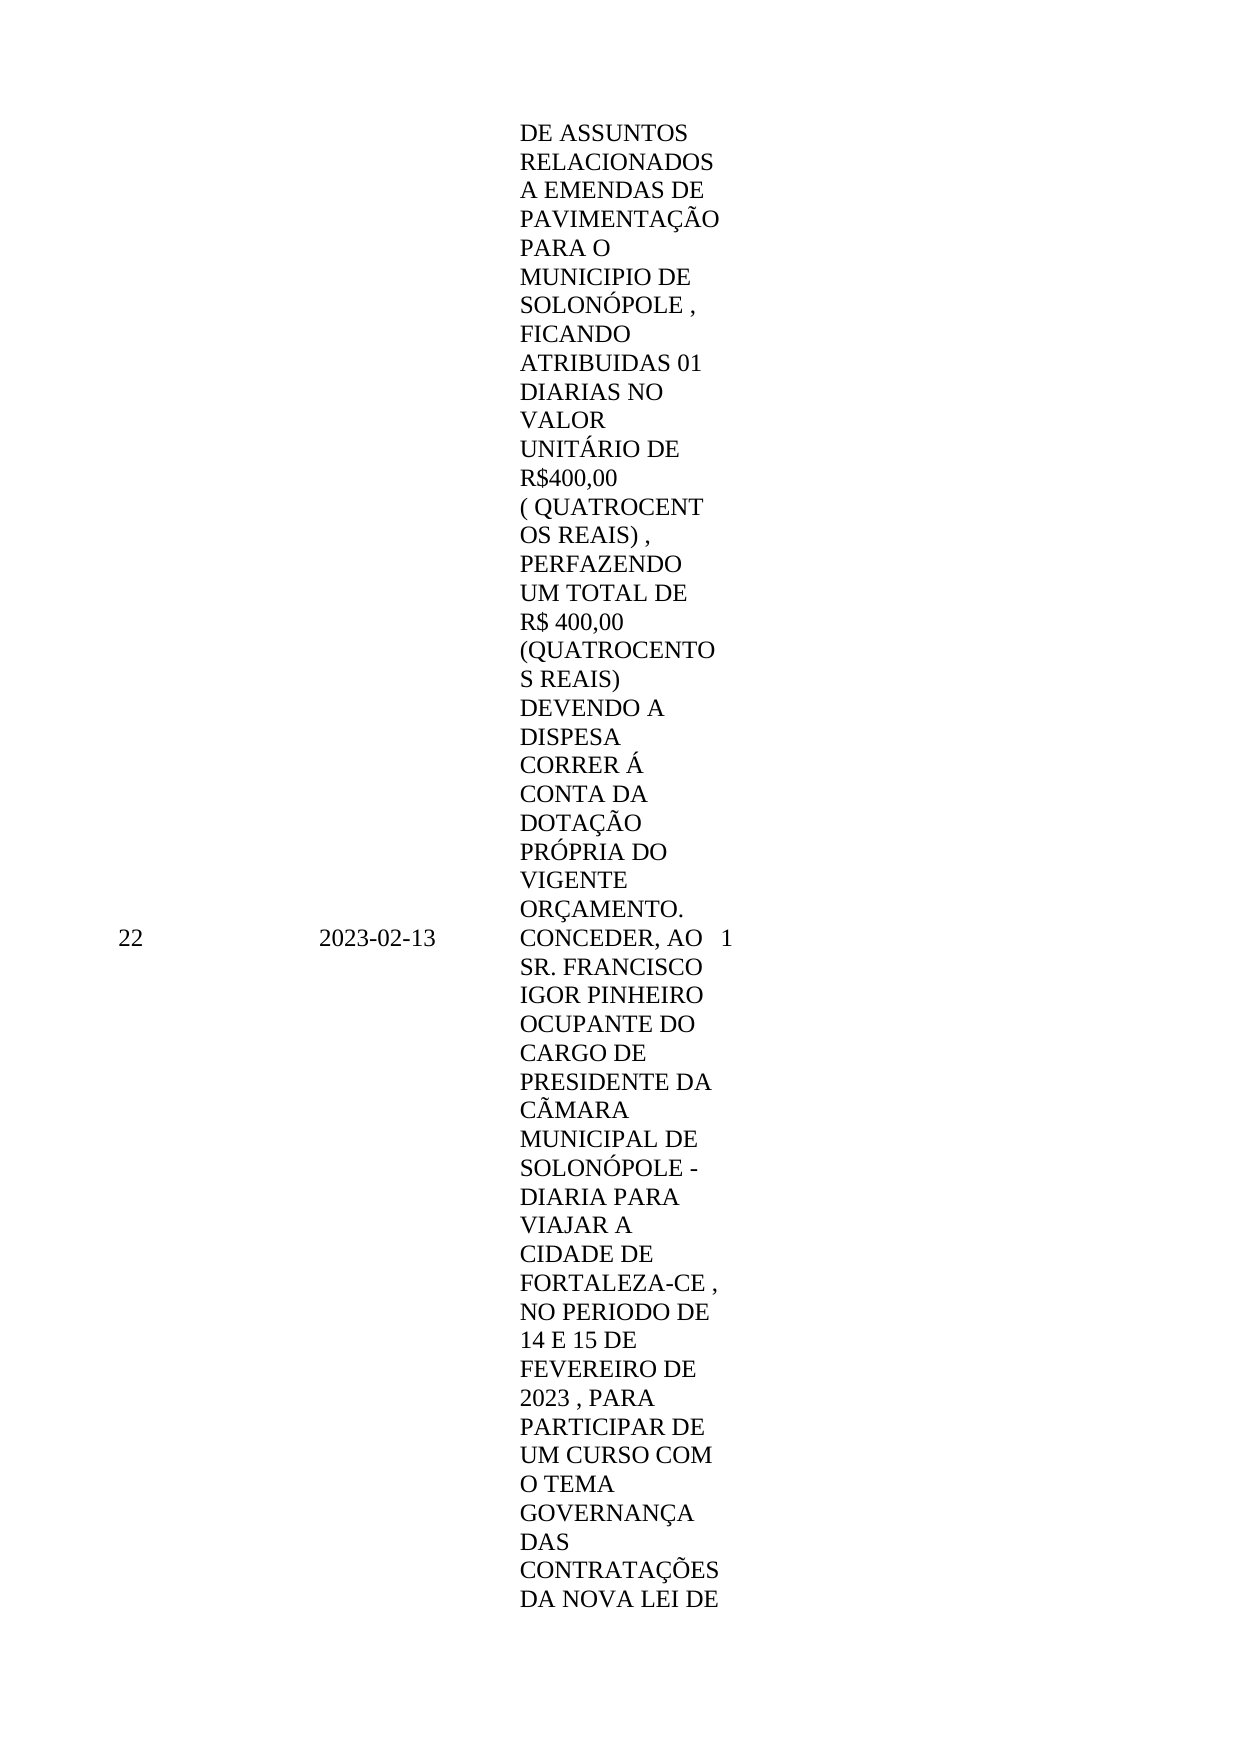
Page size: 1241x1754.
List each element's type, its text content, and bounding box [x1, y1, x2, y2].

table_cell 22 [118, 923, 319, 1613]
table_cell 1 [720, 923, 921, 1613]
table_cell CONCEDER, AO SR. FRANCISCO IGOR PINHEIRO OCUPANTE DO CARGO DE PRESIDENTE DA CÃMARA MUNICIPAL DE SOLONÓPOLE - DIARIA PARA VIAJAR A CIDADE DE FORTALEZA-CE , NO PERIODO DE 14 E 15 DE FEVEREIRO DE 2023 , PARA PARTICIPAR DE UM CURSO COM O TEMA GOVERNANÇA DAS CONTRATAÇÕES DA NOVA LEI DE [520, 923, 720, 1613]
table_cell DE ASSUNTOS RELACIONADOS A EMENDAS DE PAVIMENTAÇÃO PARA O MUNICIPIO DE SOLONÓPOLE , FICANDO ATRIBUIDAS 01 DIARIAS NO VALOR UNITÁRIO DE R$400,00 ( QUATROCENTOS REAIS) , PERFAZENDO UM TOTAL DE R$ 400,00 (QUATROCENTOS REAIS) DEVENDO A DISPESA CORRER Á CONTA DA DOTAÇÃO PRÓPRIA DO VIGENTE ORÇAMENTO. [520, 118, 720, 923]
table_cell [720, 118, 921, 923]
table_cell [118, 118, 319, 923]
table_cell [921, 118, 1122, 923]
table_cell [319, 118, 519, 923]
table_cell [921, 923, 1122, 1613]
table_cell 2023-02-13 [319, 923, 519, 1613]
